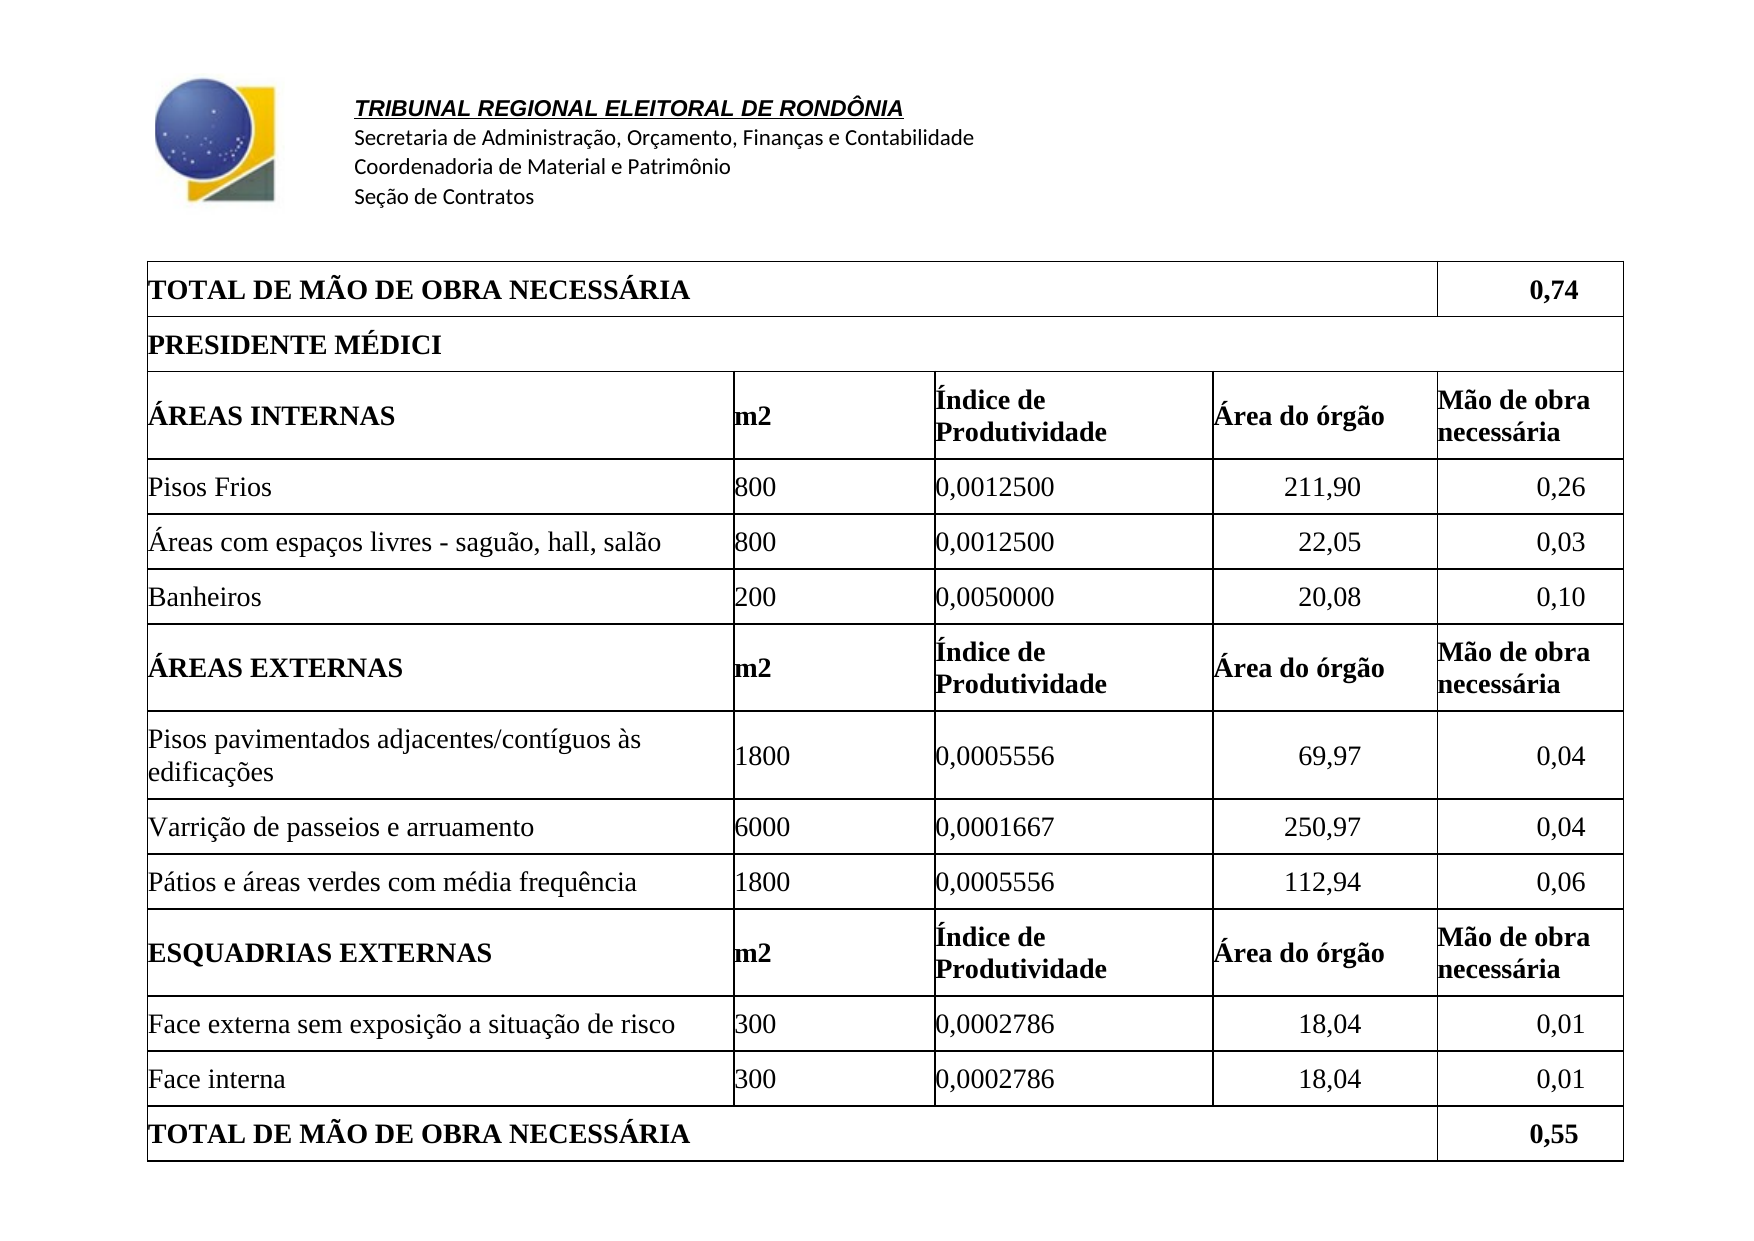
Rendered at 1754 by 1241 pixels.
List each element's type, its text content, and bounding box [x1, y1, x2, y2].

table_cell m2 [735, 910, 934, 995]
table_cell 0,0012500 [936, 515, 1212, 568]
table_cell 18,04 [1214, 997, 1437, 1050]
table_cell 69,97 [1214, 712, 1437, 798]
table_cell 0,01 [1438, 1052, 1623, 1105]
table_cell 20,08 [1214, 570, 1437, 623]
table_cell 300 [735, 1052, 934, 1105]
table_cell Mão de obra necessária [1438, 910, 1623, 995]
table_cell Área do órgão [1214, 910, 1437, 995]
table_cell Índice de Produtividade [936, 372, 1212, 458]
table_cell 0,0005556 [936, 855, 1212, 908]
table_cell PRESIDENTE MÉDICI [148, 317, 1623, 371]
table_cell 300 [735, 997, 934, 1050]
table_cell 0,0050000 [936, 570, 1212, 623]
table_cell 0,01 [1438, 997, 1623, 1050]
table_cell Pisos Frios [148, 460, 733, 513]
table_cell 0,26 [1438, 460, 1623, 513]
table_cell Face interna [148, 1052, 733, 1105]
table_cell Mão de obra necessária [1438, 372, 1623, 458]
table_cell m2 [735, 372, 934, 458]
table_cell 0,0002786 [936, 1052, 1212, 1105]
table_cell 1800 [735, 855, 934, 908]
table_cell Índice de Produtividade [936, 910, 1212, 995]
table_cell Mão de obra necessária [1438, 625, 1623, 710]
table_cell 0,0001667 [936, 800, 1212, 853]
table_cell TOTAL DE MÃO DE OBRA NECESSÁRIA [148, 262, 1437, 316]
table_cell 6000 [735, 800, 934, 853]
table_cell 18,04 [1214, 1052, 1437, 1105]
table_cell 250,97 [1214, 800, 1437, 853]
table_cell 0,10 [1438, 570, 1623, 623]
table_cell TOTAL DE MÃO DE OBRA NECESSÁRIA [148, 1107, 1437, 1160]
table_cell 0,04 [1438, 800, 1623, 853]
table_cell Banheiros [148, 570, 733, 623]
table_cell Áreas com espaços livres - saguão, hall, salão [148, 515, 733, 568]
table_cell 0,06 [1438, 855, 1623, 908]
table_cell Índice de Produtividade [936, 625, 1212, 710]
table_cell ESQUADRIAS EXTERNAS [148, 910, 733, 995]
table_cell 800 [735, 460, 934, 513]
table_cell 211,90 [1214, 460, 1437, 513]
table_cell 0,03 [1438, 515, 1623, 568]
table_cell 0,0005556 [936, 712, 1212, 798]
table_cell 0,04 [1438, 712, 1623, 798]
table_cell 0,0002786 [936, 997, 1212, 1050]
table_cell 112,94 [1214, 855, 1437, 908]
table_cell 200 [735, 570, 934, 623]
table_cell 0,74 [1438, 262, 1623, 316]
table_cell m2 [735, 625, 934, 710]
table_cell 22,05 [1214, 515, 1437, 568]
table_cell Face externa sem exposição a situação de risco [148, 997, 733, 1050]
table_cell Varrição de passeios e arruamento [148, 800, 733, 853]
table_cell ÁREAS INTERNAS [148, 372, 733, 458]
table_cell 1800 [735, 712, 934, 798]
table_cell ÁREAS EXTERNAS [148, 625, 733, 710]
table_cell 0,0012500 [936, 460, 1212, 513]
table_cell 0,55 [1438, 1107, 1623, 1160]
table_cell Pisos pavimentados adjacentes/contíguos às edificações [148, 712, 733, 798]
table_cell Área do órgão [1214, 625, 1437, 710]
table_cell Pátios e áreas verdes com média frequência [148, 855, 733, 908]
table_cell 800 [735, 515, 934, 568]
table_cell Área do órgão [1214, 372, 1437, 458]
